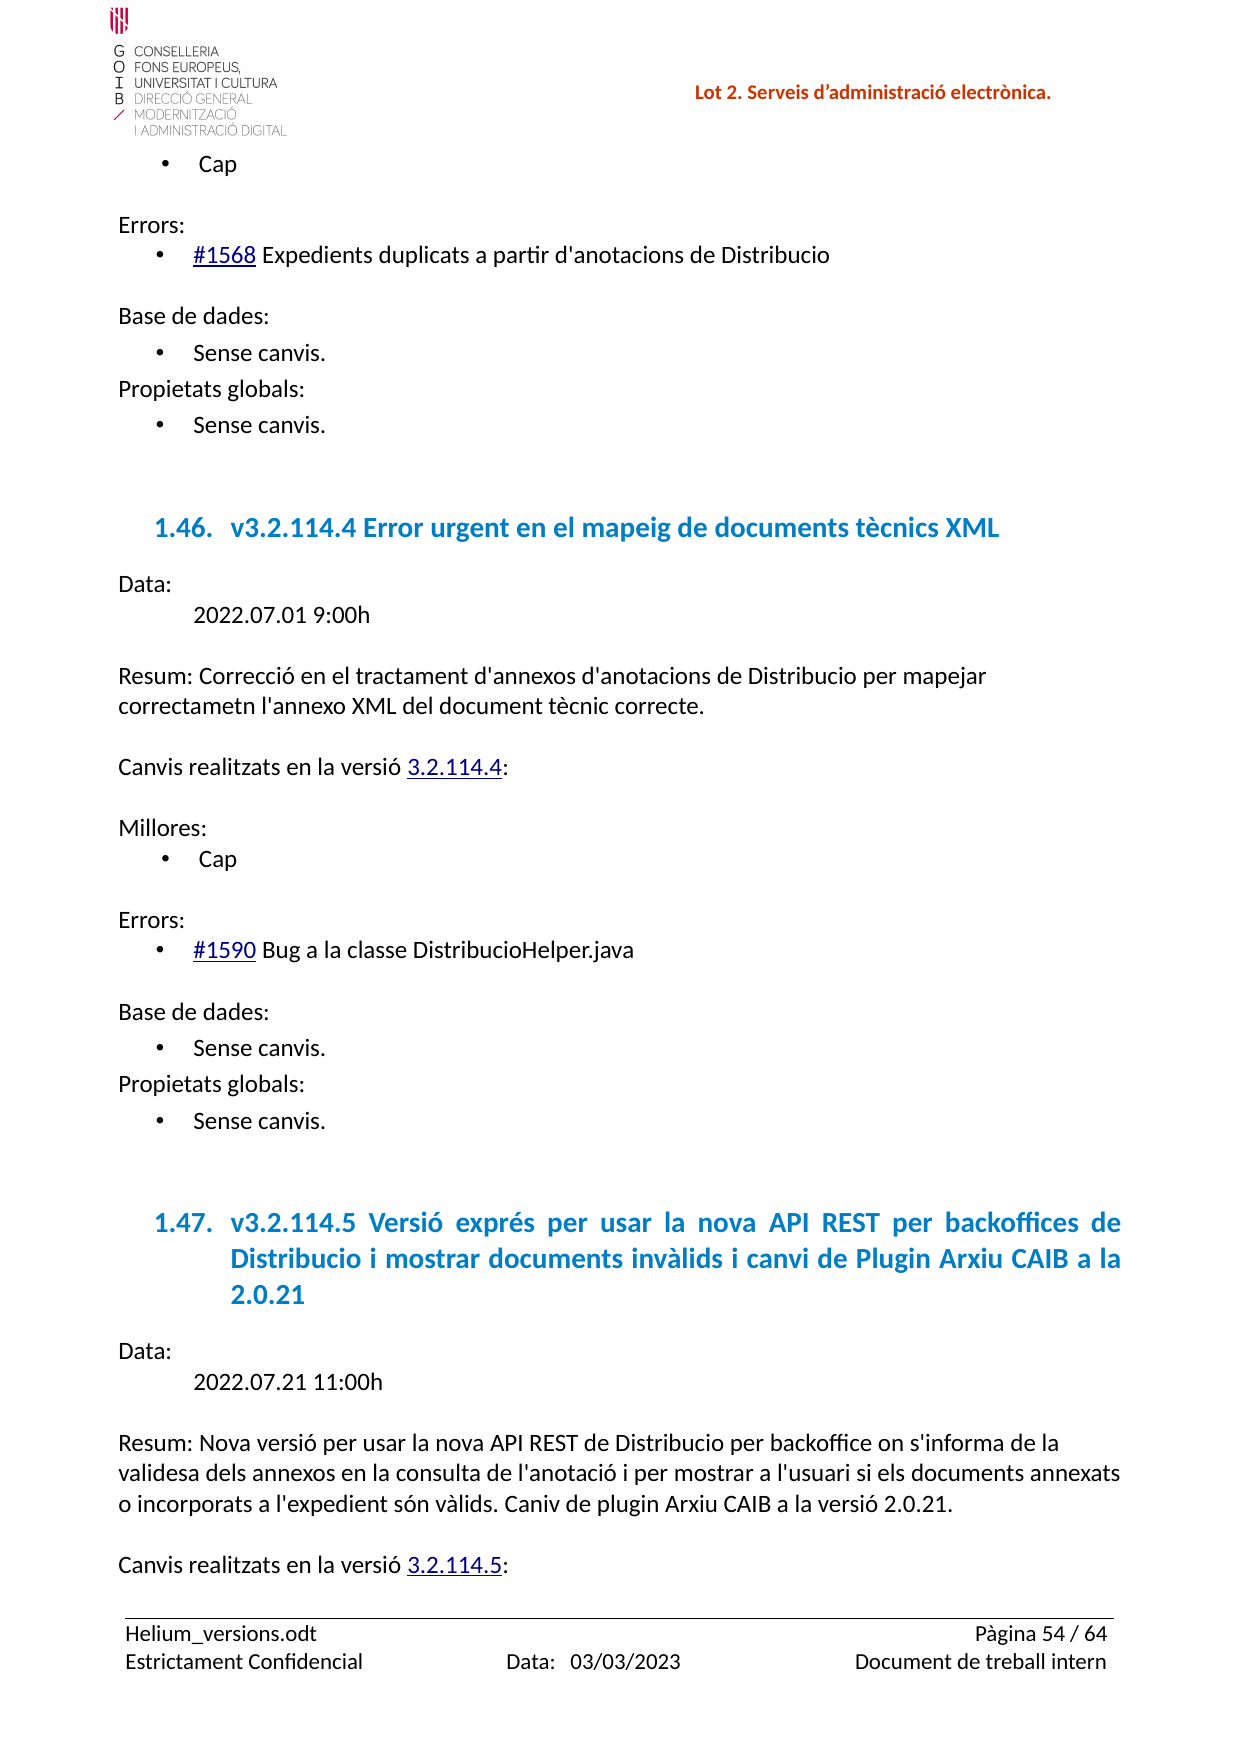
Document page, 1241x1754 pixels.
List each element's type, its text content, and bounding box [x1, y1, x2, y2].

list #1590 Bug a la classe DistribucioHelper.java [156, 935, 1122, 965]
list Sense canvis. [156, 410, 1122, 440]
list #1568 Expedients duplicats a partir d'anotacions de Distribucio [156, 239, 1122, 270]
text Base de dades: [118, 996, 1122, 1026]
list Cap [161, 843, 1122, 874]
text Data: [118, 1335, 1122, 1366]
subtitle v3.2.114.4 Error urgent en el mapeig de documents tècnics XML [153, 509, 1122, 545]
text Resum: Correcció en el tractament d'annexos d'anotacions de Distribucio per mapejar correctametn l'annexo XML del document tècnic correcte. [118, 660, 1122, 721]
subtitle v3.2.114.5 Versió exprés per usar la nova API REST per backoffices de Distribucio i mostrar documents invàlids i canvi de Plugin Arxiu CAIB a la 2.0.21 [153, 1204, 1122, 1311]
list Sense canvis. [156, 337, 1122, 367]
list Cap [161, 148, 1122, 178]
text Base de dades: [118, 300, 1122, 331]
list Sense canvis. [156, 1032, 1122, 1063]
text 2022.07.21 11:00h [118, 1366, 1122, 1396]
text Millores: [118, 813, 1122, 843]
text Propietats globals: [118, 1069, 1122, 1099]
text Resum: Nova versió per usar la nova API REST de Distribucio per backoffice on s'informa de la validesa dels annexos en la consulta de l'anotació i per mostrar a l'usuari si els documents annexats o incorporats a l'expedient són vàlids. Caniv de plugin Arxiu CAIB a la versió 2.0.21. [118, 1427, 1122, 1518]
picture [100, 0, 297, 144]
text Errors: [118, 904, 1122, 935]
list Sense canvis. [156, 1105, 1122, 1136]
text Errors: [118, 209, 1122, 239]
text Canvis realitzats en la versió 3.2.114.4: [118, 752, 1122, 782]
text Canvis realitzats en la versió 3.2.114.5: [118, 1549, 1122, 1579]
text Propietats globals: [118, 373, 1122, 404]
text 2022.07.01 9:00h [118, 599, 1122, 629]
text Data: [118, 568, 1122, 599]
